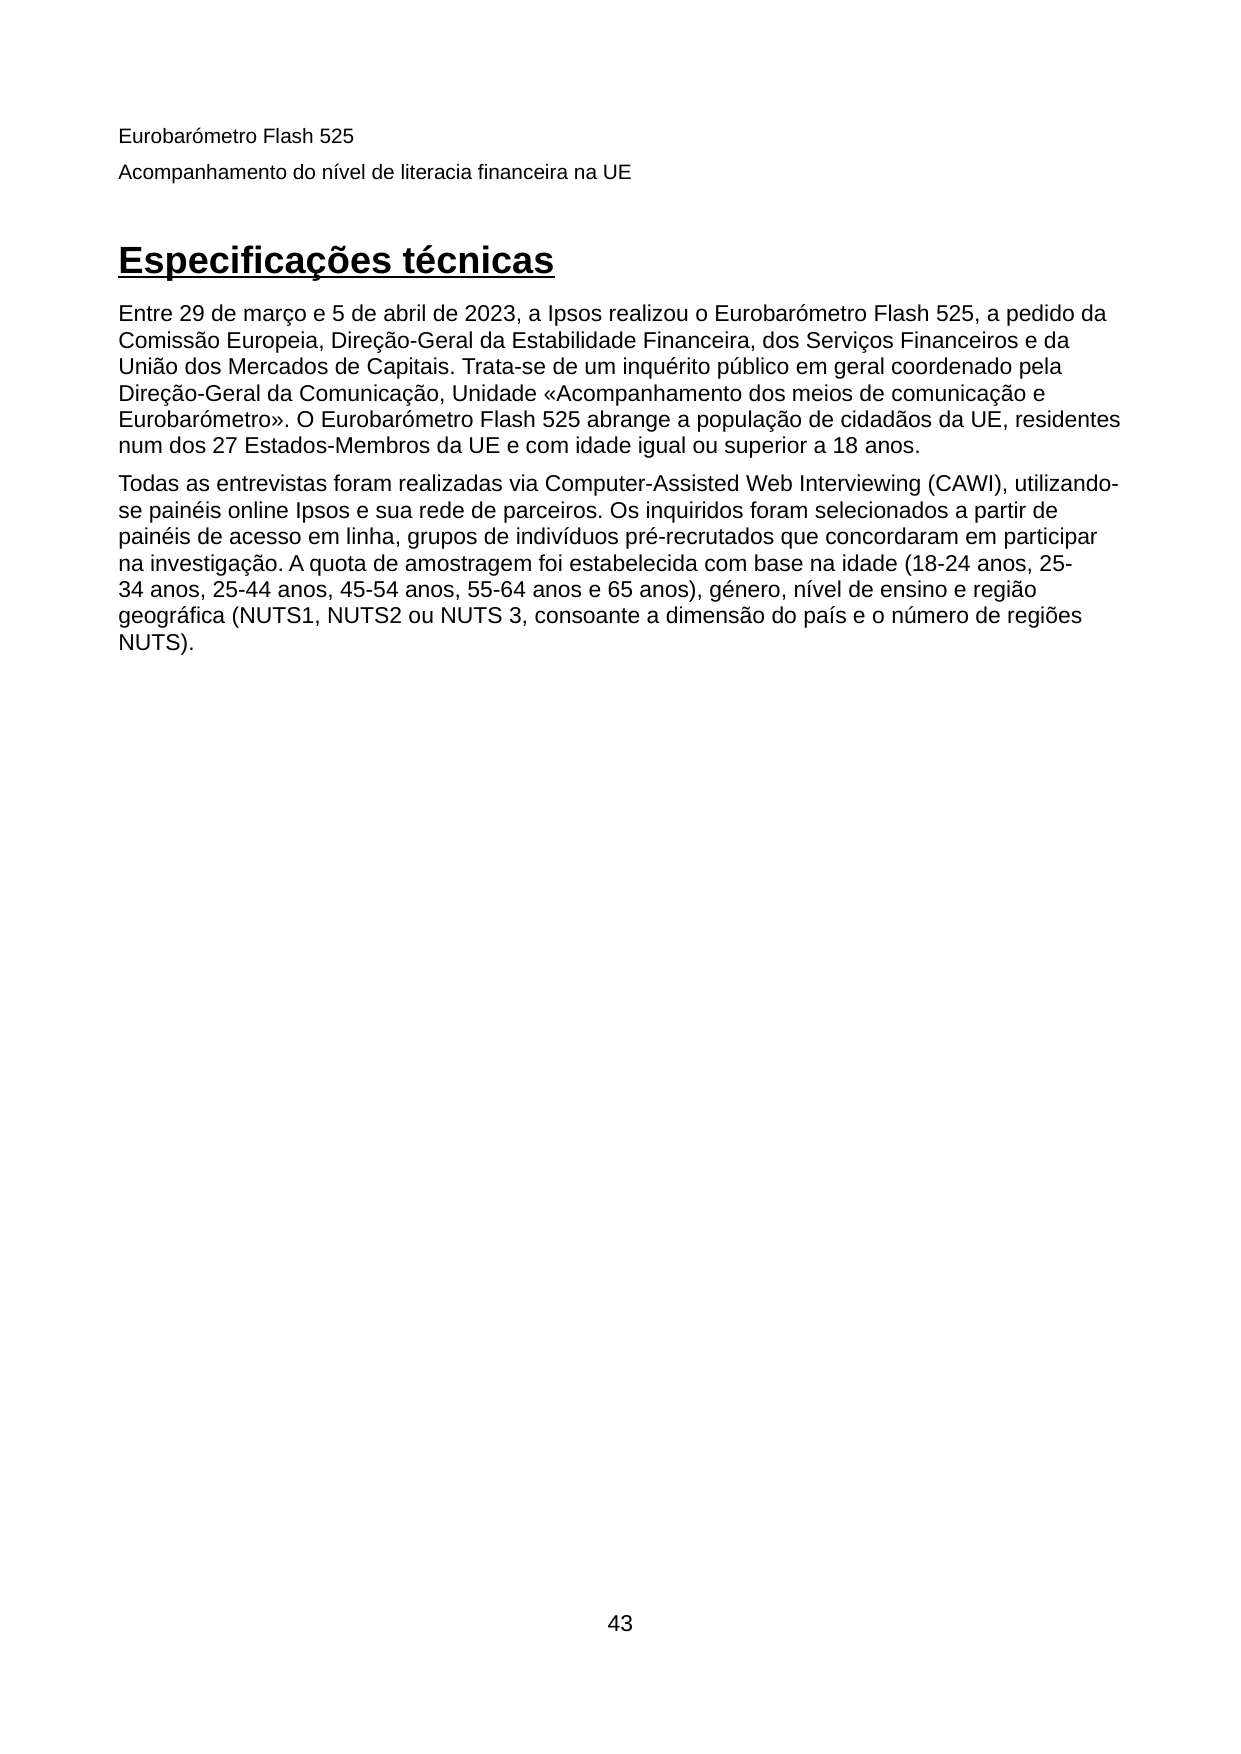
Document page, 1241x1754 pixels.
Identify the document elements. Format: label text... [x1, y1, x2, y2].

text Entre 29 de março e 5 de abril de 2023, a Ipsos realizou o Eurobarómetro Flash 525, a pedido da Comissão Europeia, Direção-Geral da Estabilidade Financeira, dos Serviços Financeiros e da União dos Mercados de Capitais. Trata-se de um inquérito público em geral coordenado pela Direção-Geral da Comunicação, Unidade «Acompanhamento dos meios de comunicação e Eurobarómetro». O Eurobarómetro Flash 525 abrange a população de cidadãos da UE, residentes num dos 27 Estados-Membros da UE e com idade igual ou superior a 18 anos. [118, 300, 1122, 458]
text Todas as entrevistas foram realizadas via Computer-Assisted Web Interviewing (CAWI), utilizando-se painéis online Ipsos e sua rede de parceiros. Os inquiridos foram selecionados a partir de painéis de acesso em linha, grupos de indivíduos pré-recrutados que concordaram em participar na investigação. A quota de amostragem foi estabelecida com base na idade (18-24 anos, 25-34 anos, 25-44 anos, 45-54 anos, 55-64 anos e 65 anos), género, nível de ensino e região geográfica (NUTS1, NUTS2 ou NUTS 3, consoante a dimensão do país e o número de regiões NUTS). [118, 470, 1122, 655]
subtitle Especificações técnicas [118, 238, 1122, 282]
